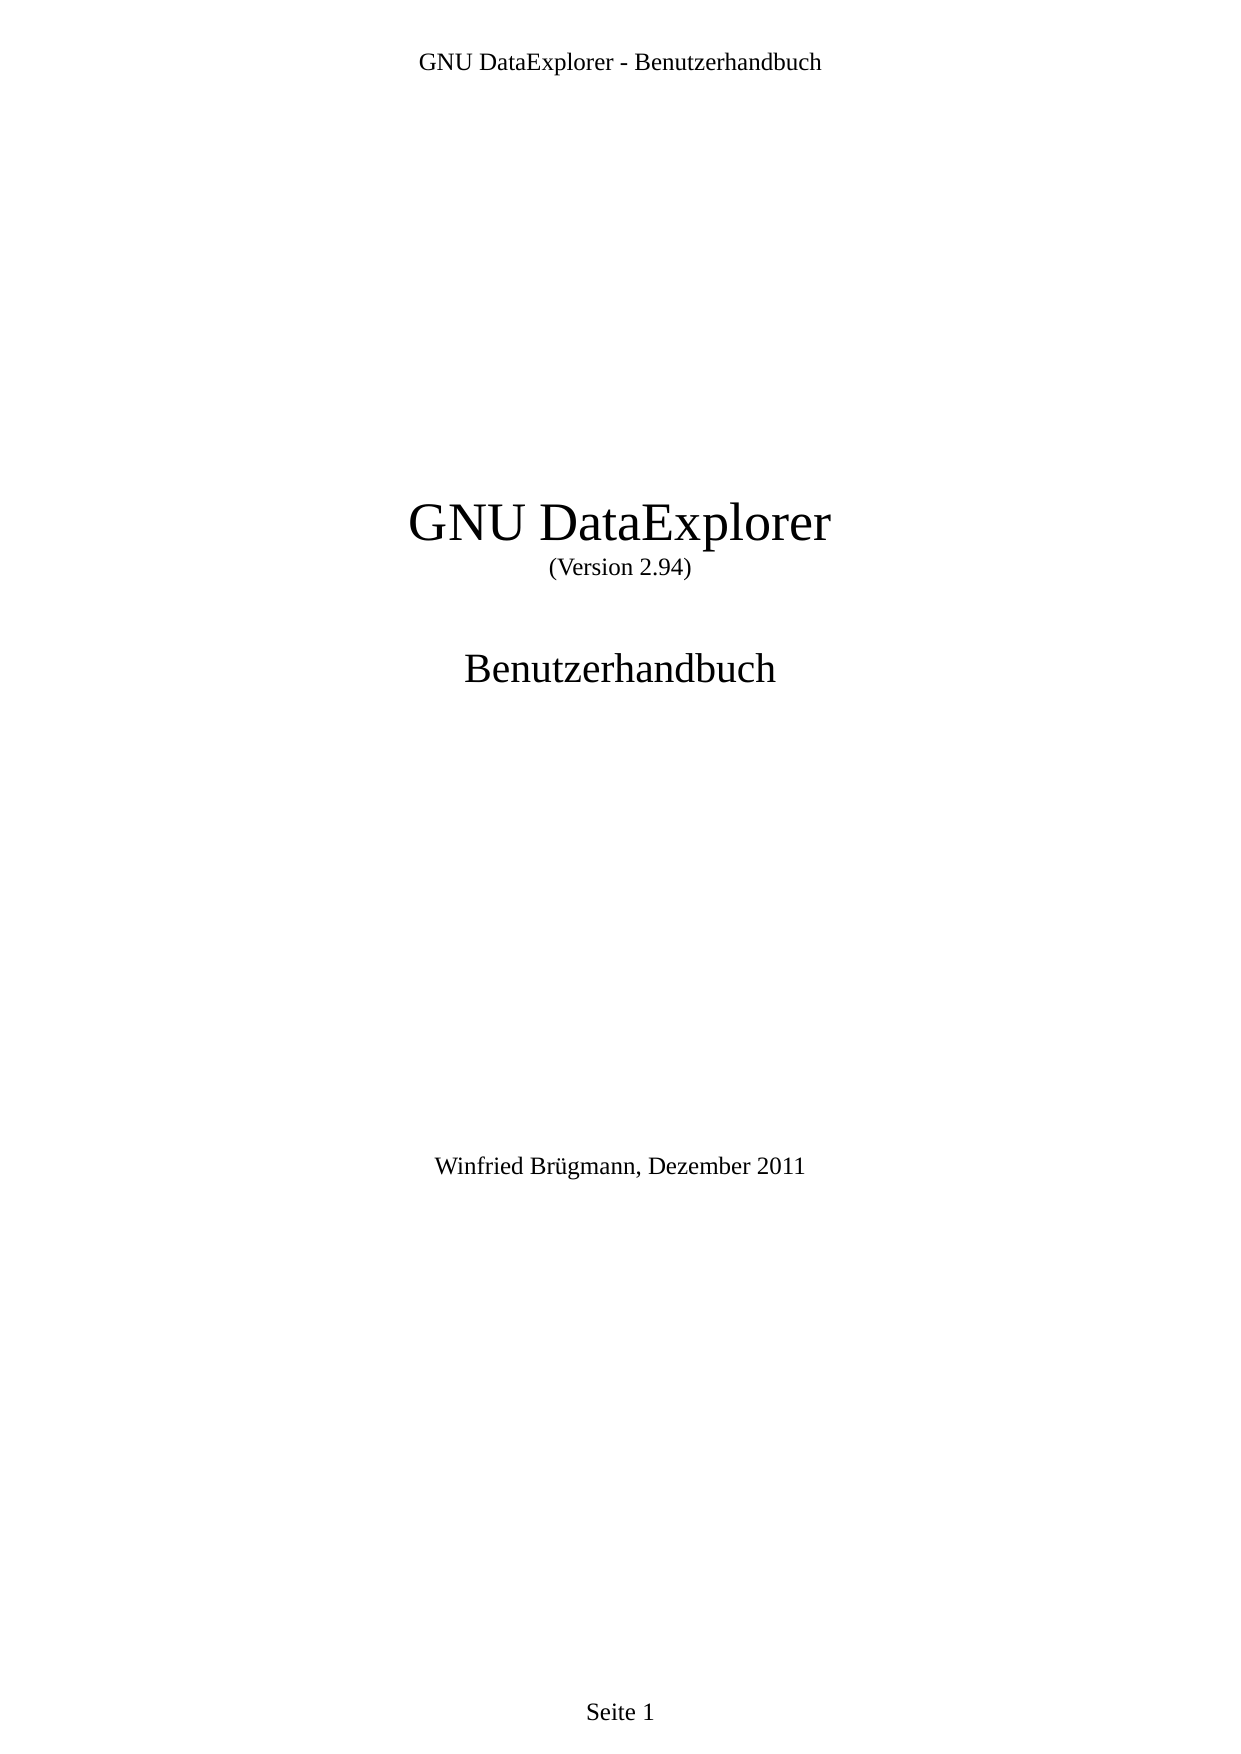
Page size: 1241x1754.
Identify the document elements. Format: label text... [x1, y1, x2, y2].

text GNU DataExplorer [118, 490, 1122, 552]
text Benutzerhandbuch [118, 643, 1122, 691]
text Winfried Brügmann, Dezember 2011 [118, 1151, 1122, 1180]
text (Version 2.94) [118, 552, 1122, 581]
